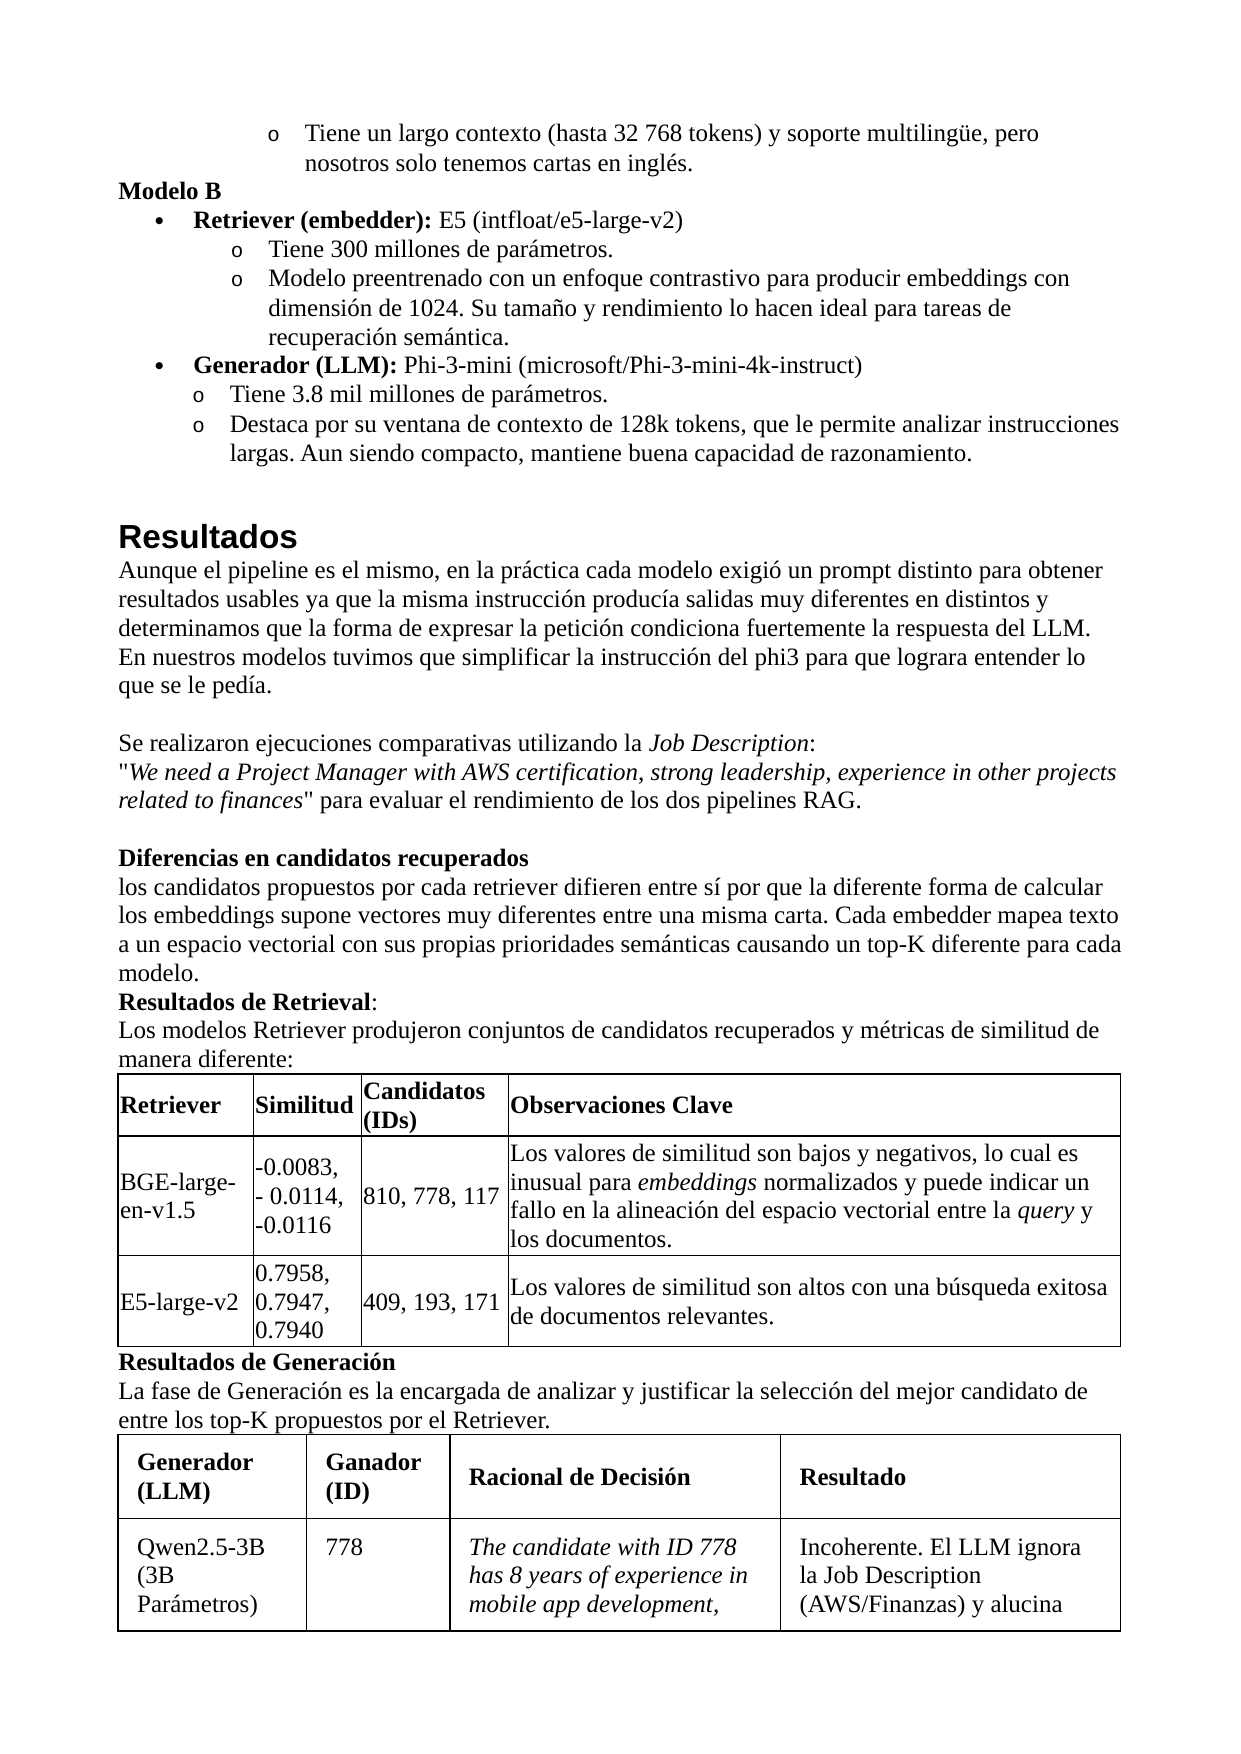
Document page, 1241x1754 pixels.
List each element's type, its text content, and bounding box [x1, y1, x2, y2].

table_header Similitud [254, 1075, 361, 1135]
table_cell The candidate with ID 778 has 8 years of experience in mobile app development, [451, 1519, 780, 1630]
table_cell 810, 778, 117 [362, 1137, 508, 1255]
table_cell 409, 193, 171 [362, 1256, 508, 1346]
text Se realizaron ejecuciones comparativas utilizando la Job Description: [118, 728, 1122, 757]
table_header Racional de Decisión [451, 1435, 780, 1517]
text Los modelos Retriever produjeron conjuntos de candidatos recuperados y métricas de similitud de manera diferente: [118, 1015, 1122, 1073]
table_cell Los valores de similitud son bajos y negativos, lo cual es inusual para embeddings normalizados y puede indicar un fallo en la alineación del espacio vectorial entre la query y los documentos. [509, 1137, 1120, 1255]
table_cell E5-large-v2 [119, 1256, 253, 1346]
list Tiene 3.8 mil millones de parámetros. [192, 379, 1122, 409]
list Retriever (embedder): E5 (intfloat/e5-large-v2) [156, 205, 1122, 234]
text La fase de Generación es la encargada de analizar y justificar la selección del mejor candidato de entre los top-K propuestos por el Retriever. [118, 1376, 1122, 1433]
table_header Retriever [119, 1075, 253, 1135]
table_cell Los valores de similitud son altos con una búsqueda exitosa de documentos relevantes. [509, 1256, 1120, 1346]
table_cell Incoherente. El LLM ignora la Job Description (AWS/Finanzas) y alucina [781, 1519, 1120, 1630]
text los candidatos propuestos por cada retriever difieren entre sí por que la diferente forma de calcular los embeddings supone vectores muy diferentes entre una misma carta. Cada embedder mapea texto a un espacio vectorial con sus propias prioridades semánticas causando un top-K diferente para cada modelo. [118, 872, 1122, 987]
list Destaca por su ventana de contexto de 128k tokens, que le permite analizar instrucciones largas. Aun siendo compacto, mantiene buena capacidad de razonamiento. [192, 409, 1122, 467]
table_cell 0.7958, 0.7947, 0.7940 [254, 1256, 361, 1346]
table_cell Qwen2.5-3B (3B Parámetros) [119, 1519, 306, 1630]
text "We need a Project Manager with AWS certification, strong leadership, experience in other projects related to finances" para evaluar el rendimiento de los dos pipelines RAG. [118, 757, 1122, 814]
table_header Ganador (ID) [307, 1435, 449, 1517]
table_header Resultado [781, 1435, 1120, 1517]
table_header Generador (LLM) [119, 1435, 306, 1517]
list Tiene un largo contexto (hasta 32 768 tokens) y soporte multilingüe, pero nosotros solo tenemos cartas en inglés. [267, 118, 1122, 176]
text Modelo B [118, 176, 1122, 205]
table_header Candidatos (IDs) [362, 1075, 508, 1135]
subtitle Resultados [118, 517, 1122, 555]
list Tiene 300 millones de parámetros. [231, 234, 1122, 263]
text Resultados de Generación [118, 1347, 1122, 1376]
table_cell -0.0083, - 0.0114, -0.0116 [254, 1137, 361, 1255]
table_cell 778 [307, 1519, 449, 1630]
list Modelo preentrenado con un enfoque contrastivo para producir embeddings con dimensión de 1024. Su tamaño y rendimiento lo hacen ideal para tareas de recuperación semántica. [231, 263, 1122, 351]
list Generador (LLM): Phi-3-mini (microsoft/Phi-3-mini-4k-instruct) [156, 351, 1122, 379]
table_cell BGE-large-en-v1.5 [119, 1137, 253, 1255]
table_header Observaciones Clave [509, 1075, 1120, 1135]
text Resultados de Retrieval: [118, 987, 1122, 1015]
text Aunque el pipeline es el mismo, en la práctica cada modelo exigió un prompt distinto para obtener resultados usables ya que la misma instrucción producía salidas muy diferentes en distintos y determinamos que la forma de expresar la petición condiciona fuertemente la respuesta del LLM. En nuestros modelos tuvimos que simplificar la instrucción del phi3 para que lograra entender lo que se le pedía. [118, 555, 1122, 699]
text Diferencias en candidatos recuperados [118, 843, 1122, 872]
